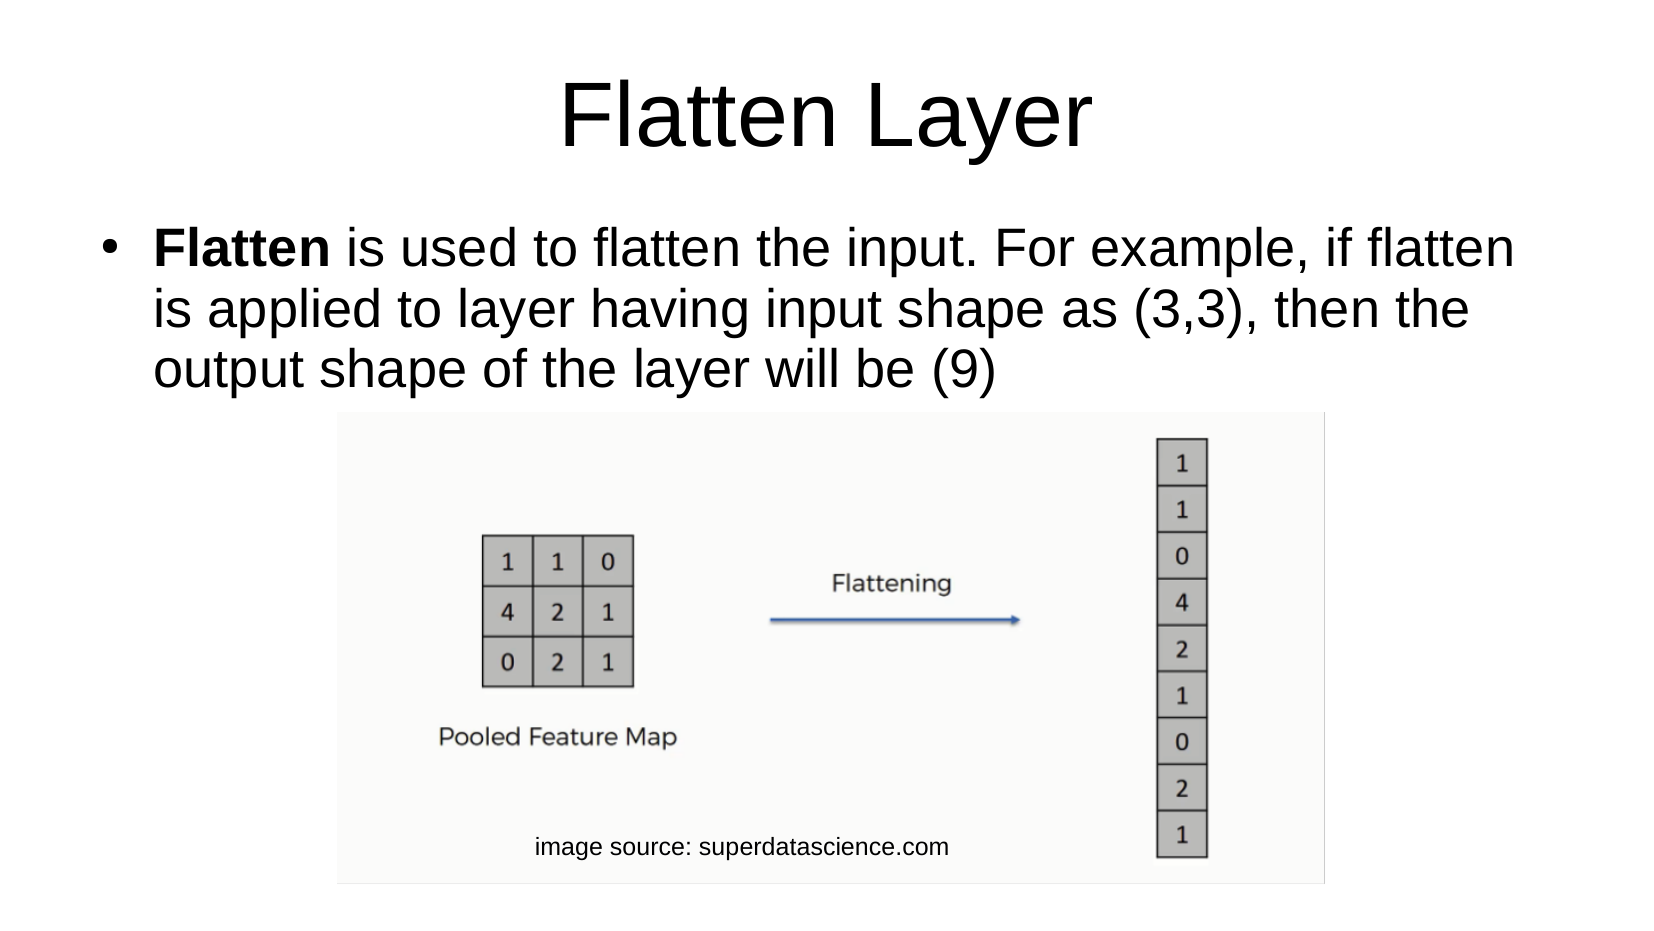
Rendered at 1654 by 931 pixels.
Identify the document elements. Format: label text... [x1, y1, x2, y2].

list Flatten is used to flatten the input. For example, if flatten is applied to layer having input shape as (3,3), then the output shape of the layer will be (9) [82, 217, 1571, 758]
title Flatten Layer [82, 37, 1571, 193]
text_box image source: superdatascience.com [520, 825, 966, 868]
picture [337, 758, 1326, 885]
